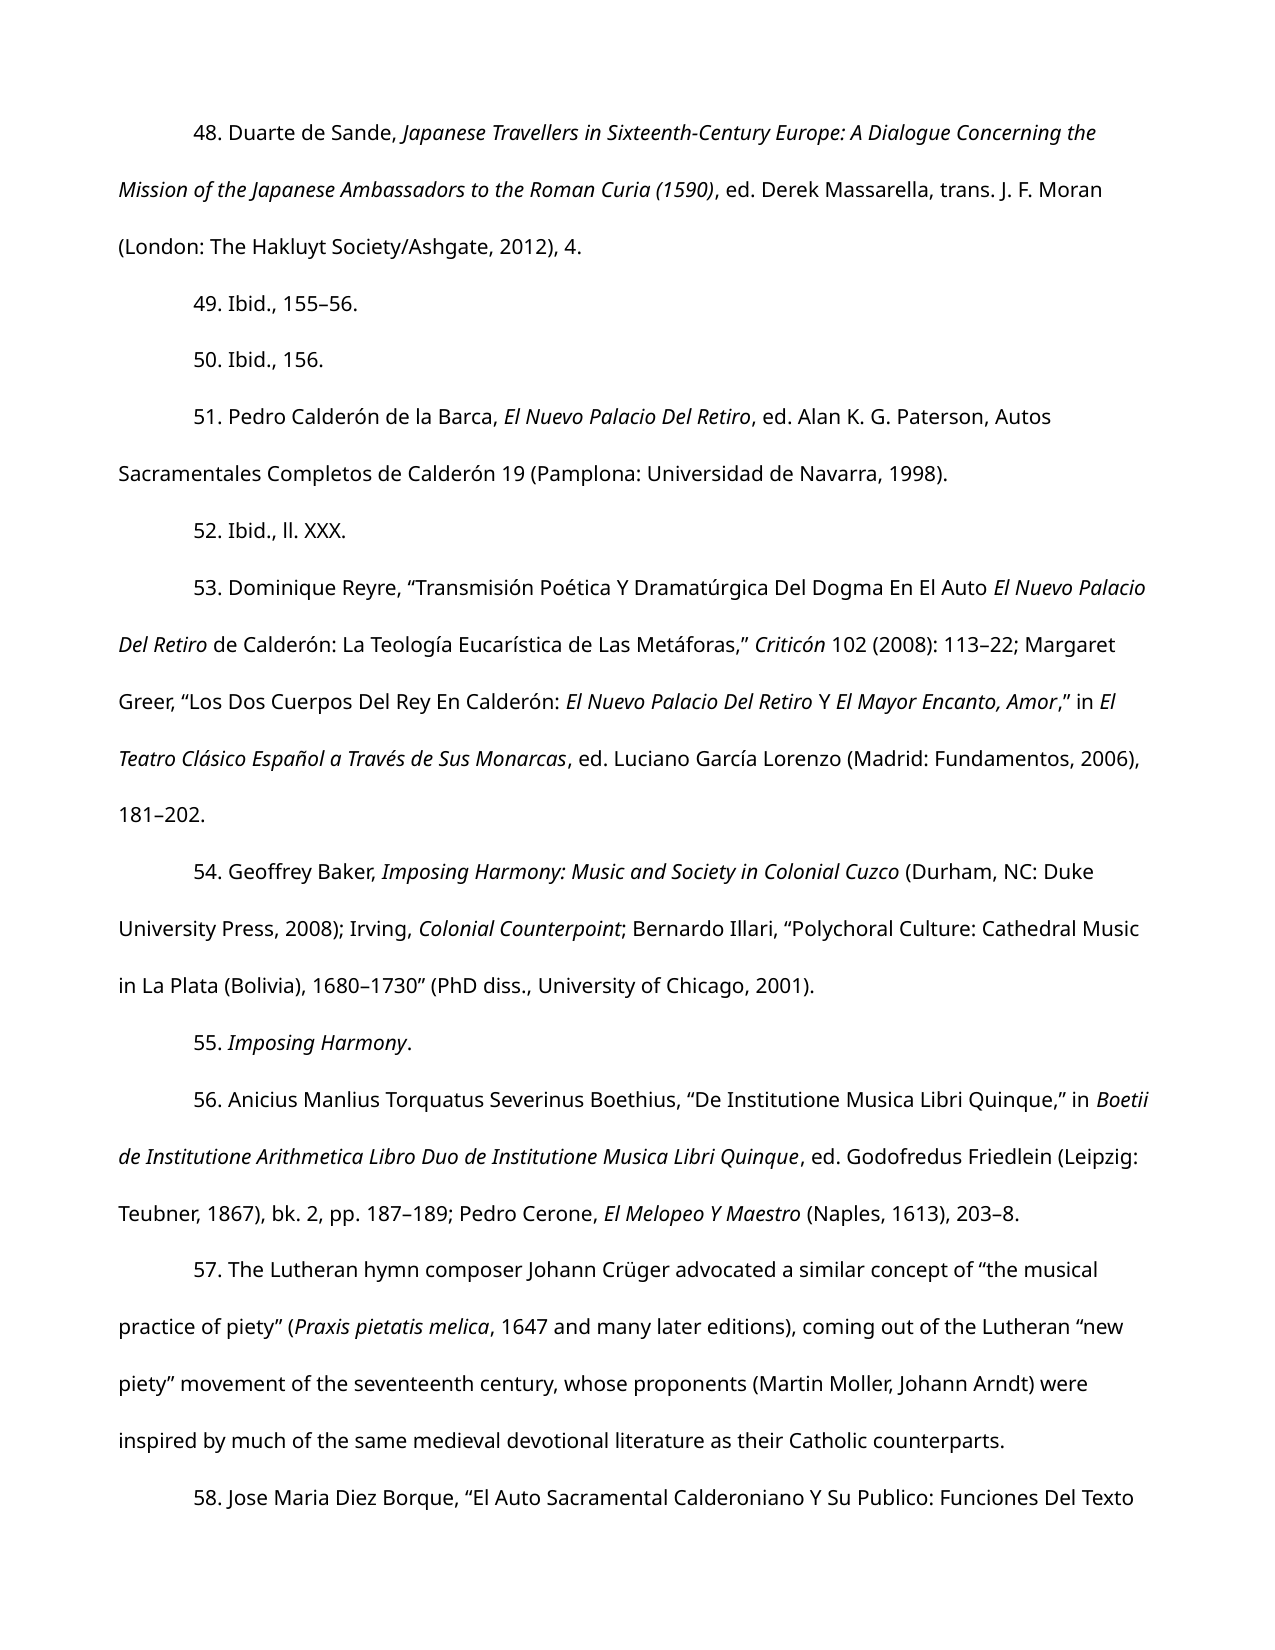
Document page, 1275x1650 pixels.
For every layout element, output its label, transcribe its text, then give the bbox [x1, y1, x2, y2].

text Imposing Harmony. [118, 1028, 1157, 1057]
text Ibid., ll. XXX. [118, 516, 1157, 545]
text The Lutheran hymn composer Johann Crüger advocated a similar concept of “the musical practice of piety” (Praxis pietatis melica, 1647 and many later editions), coming out of the Lutheran “new piety” movement of the seventeenth century, whose proponents (Martin Moller, Johann Arndt) were inspired by much of the same medieval devotional literature as their Catholic counterparts. [118, 1256, 1157, 1455]
text Ibid., 155–56. [118, 289, 1157, 317]
text Anicius Manlius Torquatus Severinus Boethius, “De Institutione Musica Libri Quinque,” in Boetii de Institutione Arithmetica Libro Duo de Institutione Musica Libri Quinque, ed. Godofredus Friedlein (Leipzig: Teubner, 1867), bk. 2, pp. 187–189; Pedro Cerone, El Melopeo Y Maestro (Naples, 1613), 203–8. [118, 1085, 1157, 1227]
text Geoffrey Baker, Imposing Harmony: Music and Society in Colonial Cuzco (Durham, NC: Duke University Press, 2008); Irving, Colonial Counterpoint; Bernardo Illari, “Polychoral Culture: Cathedral Music in La Plata (Bolivia), 1680–1730” (PhD diss., University of Chicago, 2001). [118, 857, 1157, 1000]
text Jose Maria Diez Borque, “El Auto Sacramental Calderoniano Y Su Publico: Funciones Del Texto [118, 1483, 1157, 1512]
text Duarte de Sande, Japanese Travellers in Sixteenth-Century Europe: A Dialogue Concerning the Mission of the Japanese Ambassadors to the Roman Curia (1590), ed. Derek Massarella, trans. J. F. Moran (London: The Hakluyt Society/Ashgate, 2012), 4. [118, 118, 1157, 260]
text Pedro Calderón de la Barca, El Nuevo Palacio Del Retiro, ed. Alan K. G. Paterson, Autos Sacramentales Completos de Calderón 19 (Pamplona: Universidad de Navarra, 1998). [118, 402, 1157, 488]
text Dominique Reyre, “Transmisión Poética Y Dramatúrgica Del Dogma En El Auto El Nuevo Palacio Del Retiro de Calderón: La Teología Eucarística de Las Metáforas,” Criticón 102 (2008): 113–22; Margaret Greer, “Los Dos Cuerpos Del Rey En Calderón: El Nuevo Palacio Del Retiro Y El Mayor Encanto, Amor,” in El Teatro Clásico Español a Través de Sus Monarcas, ed. Luciano García Lorenzo (Madrid: Fundamentos, 2006), 181–202. [118, 573, 1157, 829]
text Ibid., 156. [118, 346, 1157, 374]
